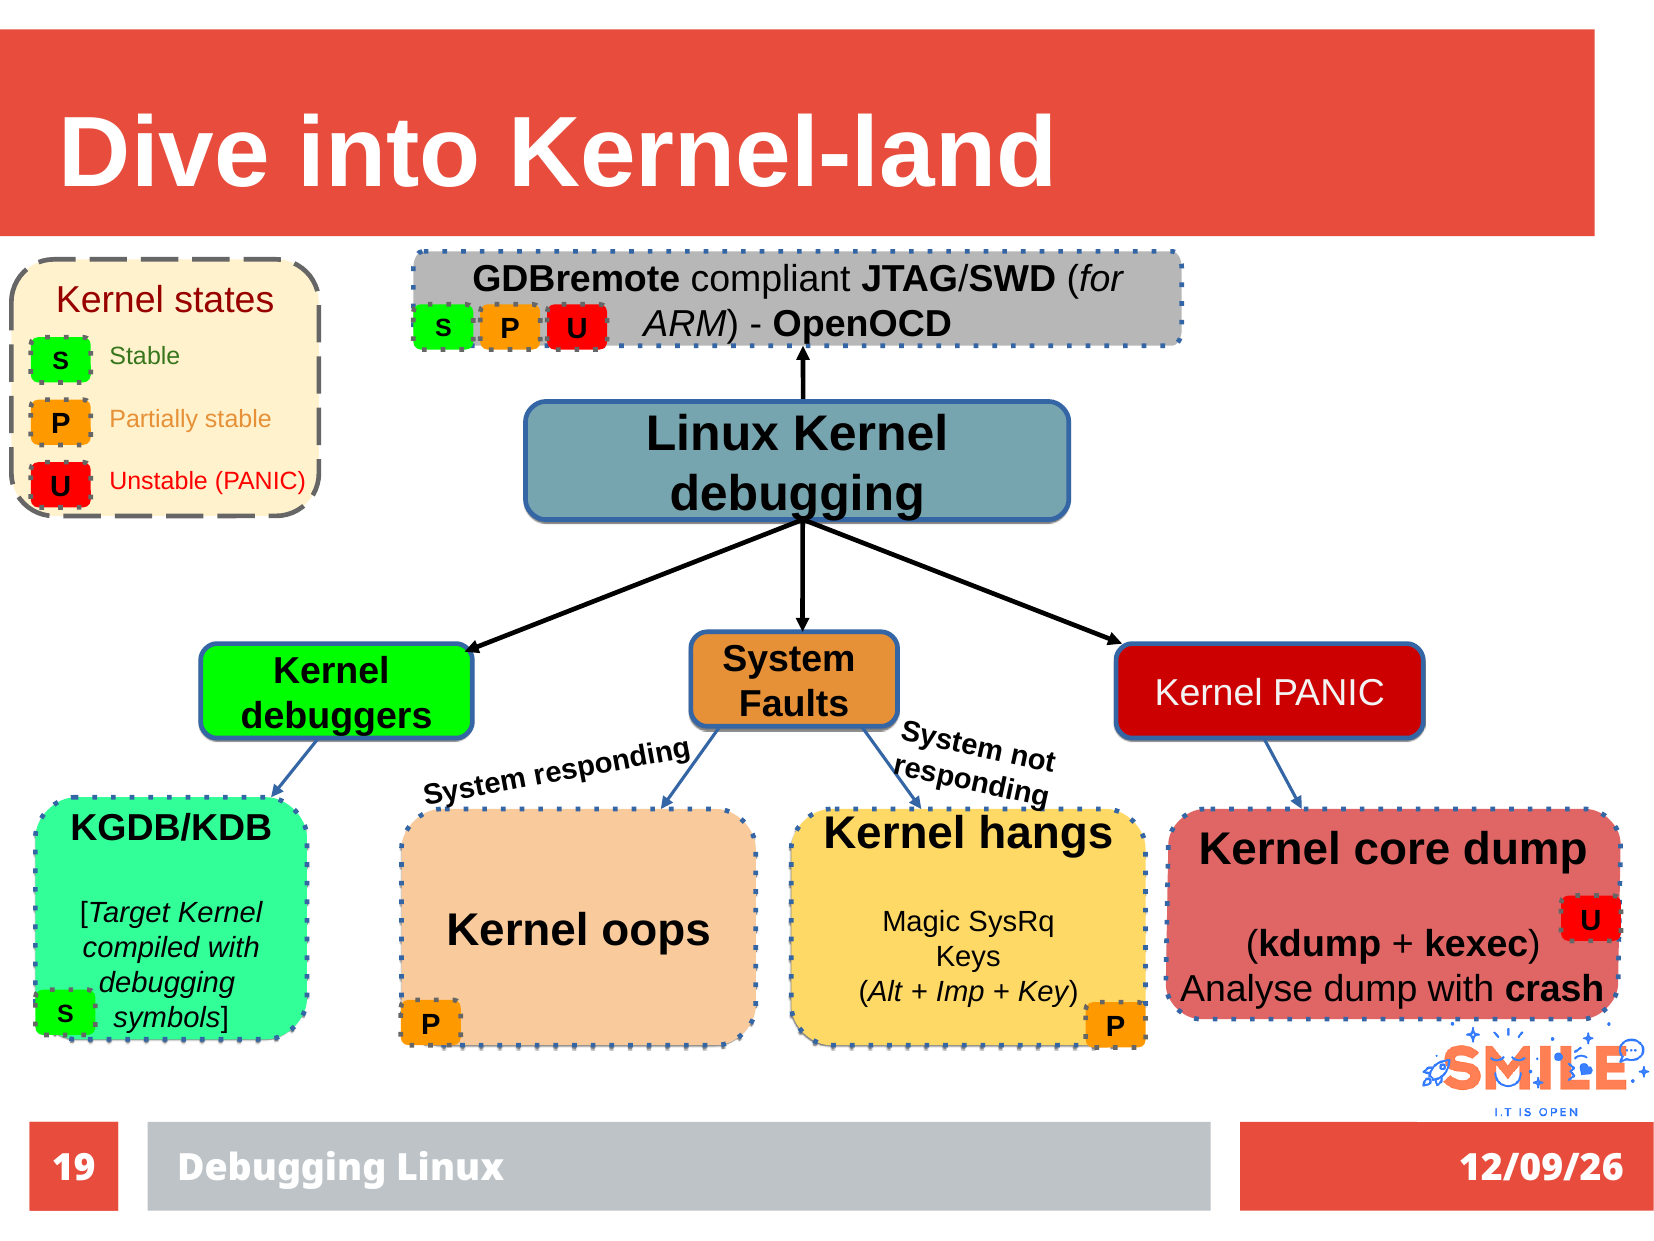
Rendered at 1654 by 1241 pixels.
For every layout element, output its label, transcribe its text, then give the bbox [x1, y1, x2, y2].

text_box U [547, 304, 608, 350]
text_box System Faults [690, 631, 898, 727]
text_box P [1085, 1002, 1146, 1048]
picture [1417, 1019, 1653, 1122]
text_box Stable [94, 324, 225, 361]
text_box Partially stable [94, 387, 402, 423]
text_box System not responding [884, 693, 1273, 808]
text_box Kernel hangs Magic SysRq Keys (Alt + Imp + Key) [791, 808, 1146, 1046]
text_box S [35, 989, 96, 1036]
text_box Dive into Kernel-land [58, 58, 1595, 207]
text_box KGDB/KDB [Target Kernel compiled with debugging symbols] [35, 797, 307, 1040]
text_box Unstable (PANIC) [94, 449, 330, 486]
text_box Linux Kernel debugging [525, 401, 1069, 520]
text_box Kernel debuggers [200, 643, 473, 739]
text_box S [413, 304, 474, 350]
text_box P [480, 304, 541, 350]
text_box Kernel core dump (kdump + kexec) Analyse dump with crash [1165, 808, 1621, 1020]
text_box GDBremote compliant JTAG/SWD (for ARM) - OpenOCD [413, 251, 1182, 346]
text_box S [30, 337, 91, 383]
text_box System responding [402, 704, 735, 810]
text_box U [1561, 895, 1622, 941]
text_box Kernel oops [401, 808, 756, 1046]
text_box U [30, 462, 91, 508]
text_box Kernel PANIC [1116, 643, 1424, 739]
text_box Kernel states [11, 259, 319, 516]
text_box P [400, 999, 461, 1046]
text_box P [30, 399, 91, 445]
